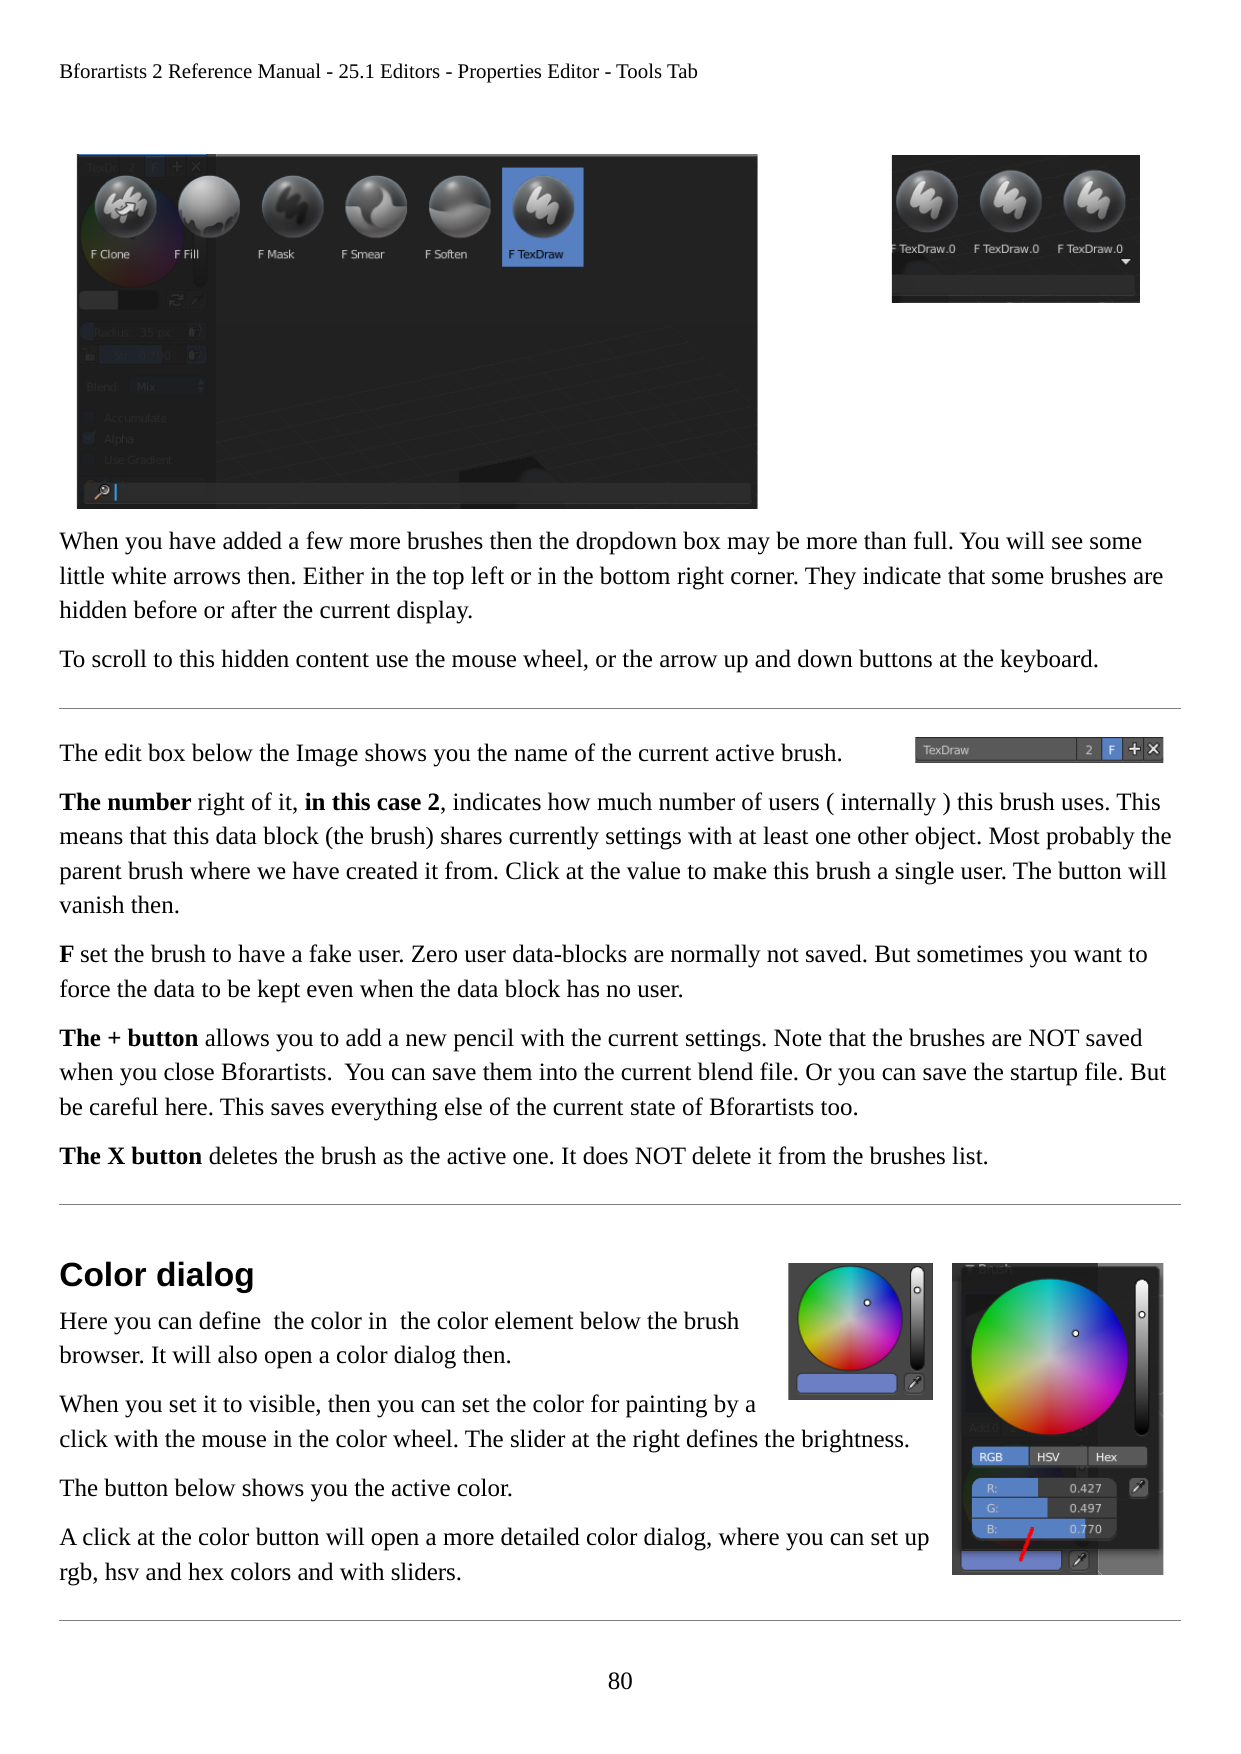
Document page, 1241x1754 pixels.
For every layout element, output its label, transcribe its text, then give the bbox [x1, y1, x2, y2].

text The edit box below the Image shows you the name of the current active brush. [59, 738, 1181, 766]
text Here you can define the color in the color element below the brush browser. It will also open a color dialog then. [59, 1306, 788, 1369]
picture [952, 1263, 1164, 1575]
picture [891, 155, 1140, 303]
text When you set it to visible, then you can set the color for painting by a click with the mouse in the color wheel. The slider at the right defines the brightness. [59, 1389, 952, 1453]
text When you have added a few more brushes then the dropdown box may be more than full. You will see some little white arrows then. Either in the top left or in the bottom right corner. They indicate that some brushes are hidden before or after the current display. [59, 137, 1181, 624]
text The button below shows you the active color. [59, 1473, 952, 1502]
text The X button deletes the brush as the active one. It does NOT delete it from the brushes list. [59, 1141, 1181, 1169]
text To scroll to this hidden content use the mouse wheel, or the arrow up and down buttons at the keyboard. [59, 644, 1181, 673]
subtitle Color dialog [59, 1255, 1181, 1293]
text F set the brush to have a fake user. Zero user data-blocks are normally not saved. But sometimes you want to force the data to be kept even when the data block has no user. [59, 939, 1181, 1002]
picture [915, 737, 1164, 763]
text A click at the color button will open a more detailed color dialog, where you can set up rgb, hsv and hex colors and with sliders. [59, 1522, 1181, 1585]
text The + button allows you to add a new pencil with the current settings. Note that the brushes are NOT saved when you close Bforartists. You can save them into the current blend file. Or you can save the startup file. But be careful here. This saves everything else of the current state of Bforartists too. [59, 1023, 1181, 1121]
text The number right of it, in this case 2, indicates how much number of users ( internally ) this brush uses. This means that this data block (the brush) shares currently settings with at least one other object. Most probably the parent brush where we have created it from. Click at the value to make this brush a single user. The button will vanish then. [59, 787, 1181, 919]
picture [788, 1263, 933, 1400]
picture [76, 154, 758, 509]
